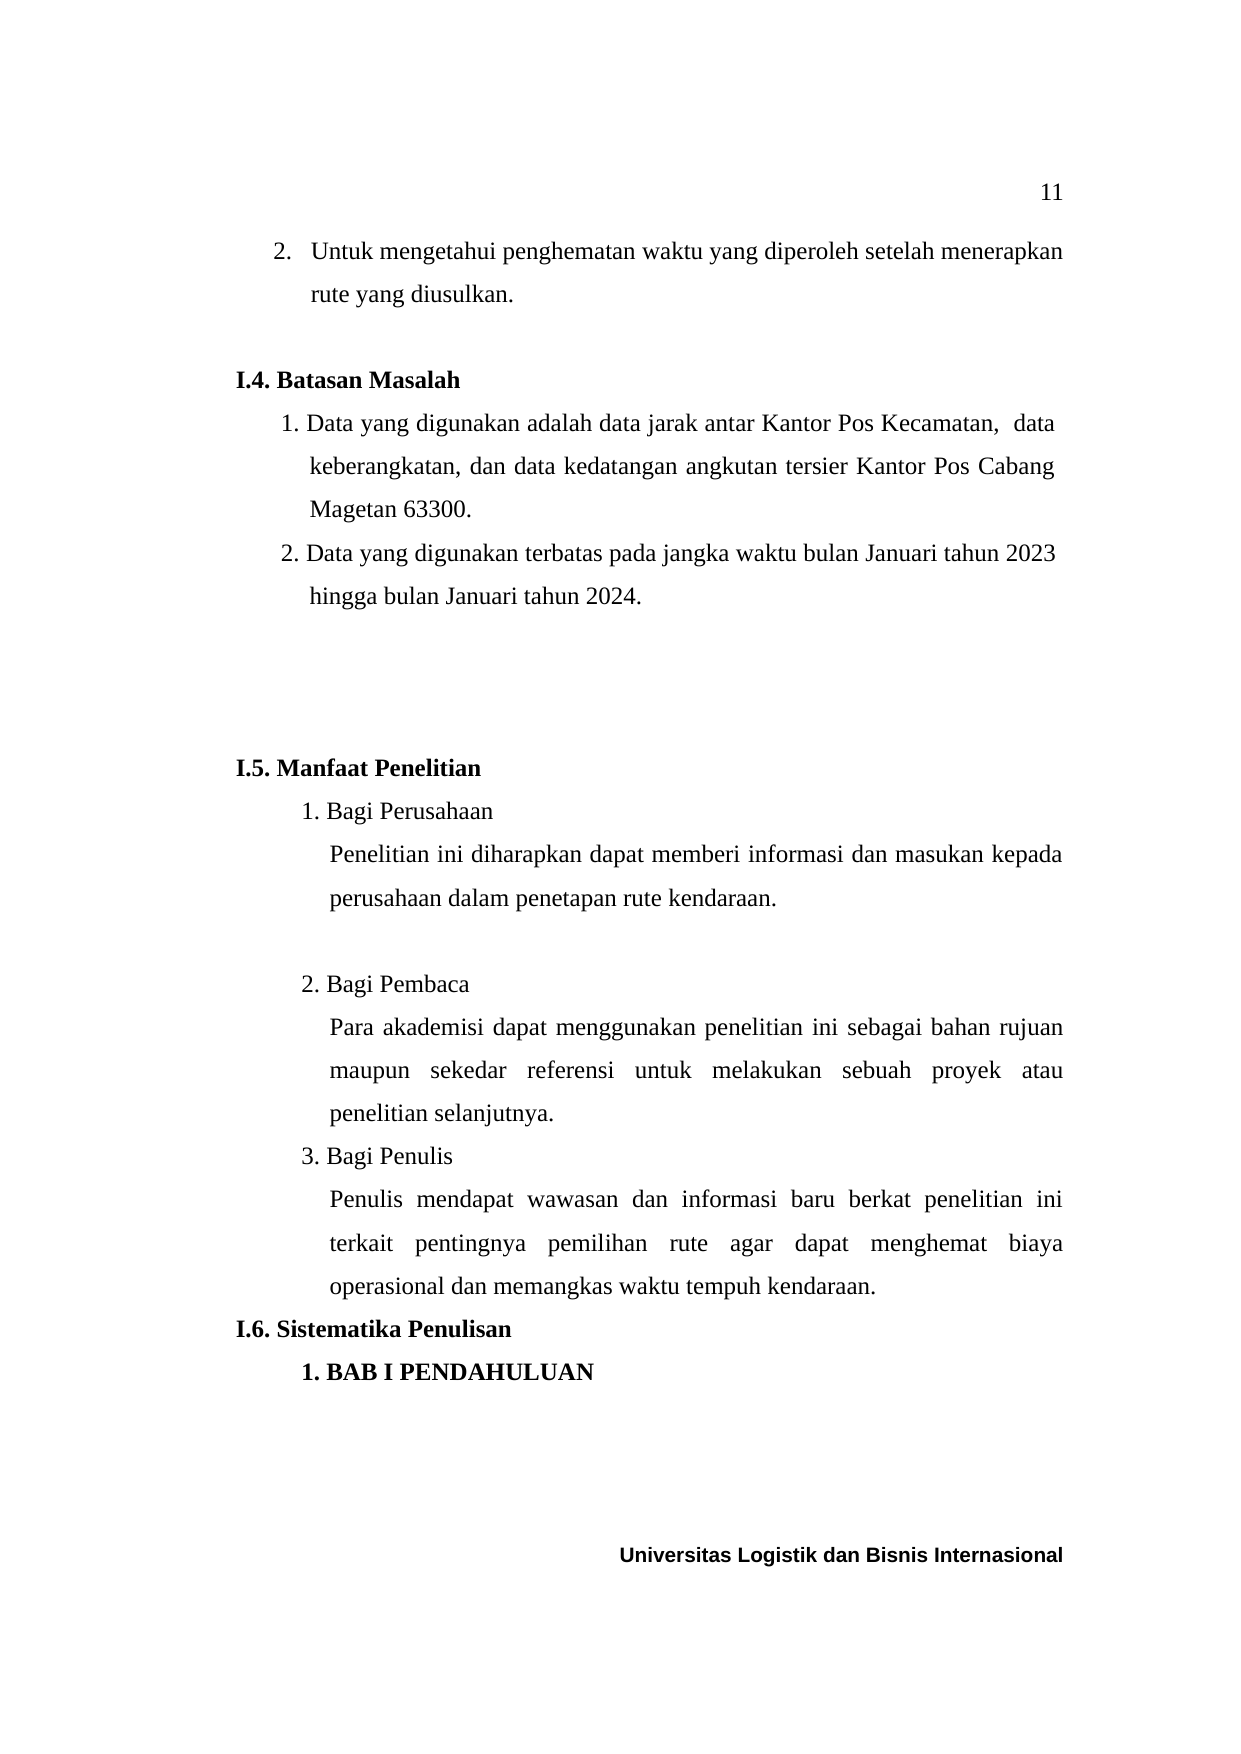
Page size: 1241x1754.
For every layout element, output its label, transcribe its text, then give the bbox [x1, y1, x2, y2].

list Penelitian ini diharapkan dapat memberi informasi dan masukan kepada perusahaan dalam penetapan rute kendaraan. [301, 839, 1063, 911]
list 1. Bagi Perusahaan [263, 796, 1063, 825]
list Para akademisi dapat menggunakan penelitian ini sebagai bahan rujuan maupun sekedar referensi untuk melakukan sebuah proyek atau penelitian selanjutnya. [301, 1012, 1063, 1127]
text 2. Data yang digunakan terbatas pada jangka waktu bulan Januari tahun 2023 hingga bulan Januari tahun 2024. [236, 538, 1063, 609]
subtitle Batasan Masalah [236, 365, 1063, 394]
text 1. BAB I PENDAHULUAN [301, 1357, 1063, 1386]
list 2. Bagi Pembaca [263, 969, 1063, 998]
subtitle Manfaat Penelitian [236, 753, 1063, 782]
list 3. Bagi Penulis [263, 1141, 1063, 1170]
subtitle Sistematika Penulisan [236, 1314, 1063, 1343]
list Penulis mendapat wawasan dan informasi baru berkat penelitian ini terkait pentingnya pemilihan rute agar dapat menghemat biaya operasional dan memangkas waktu tempuh kendaraan. [301, 1184, 1063, 1299]
text 1. Data yang digunakan adalah data jarak antar Kantor Pos Kecamatan, data keberangkatan, dan data kedatangan angkutan tersier Kantor Pos Cabang Magetan 63300. [236, 408, 1063, 523]
list Untuk mengetahui penghematan waktu yang diperoleh setelah menerapkan rute yang diusulkan. [273, 236, 1063, 308]
